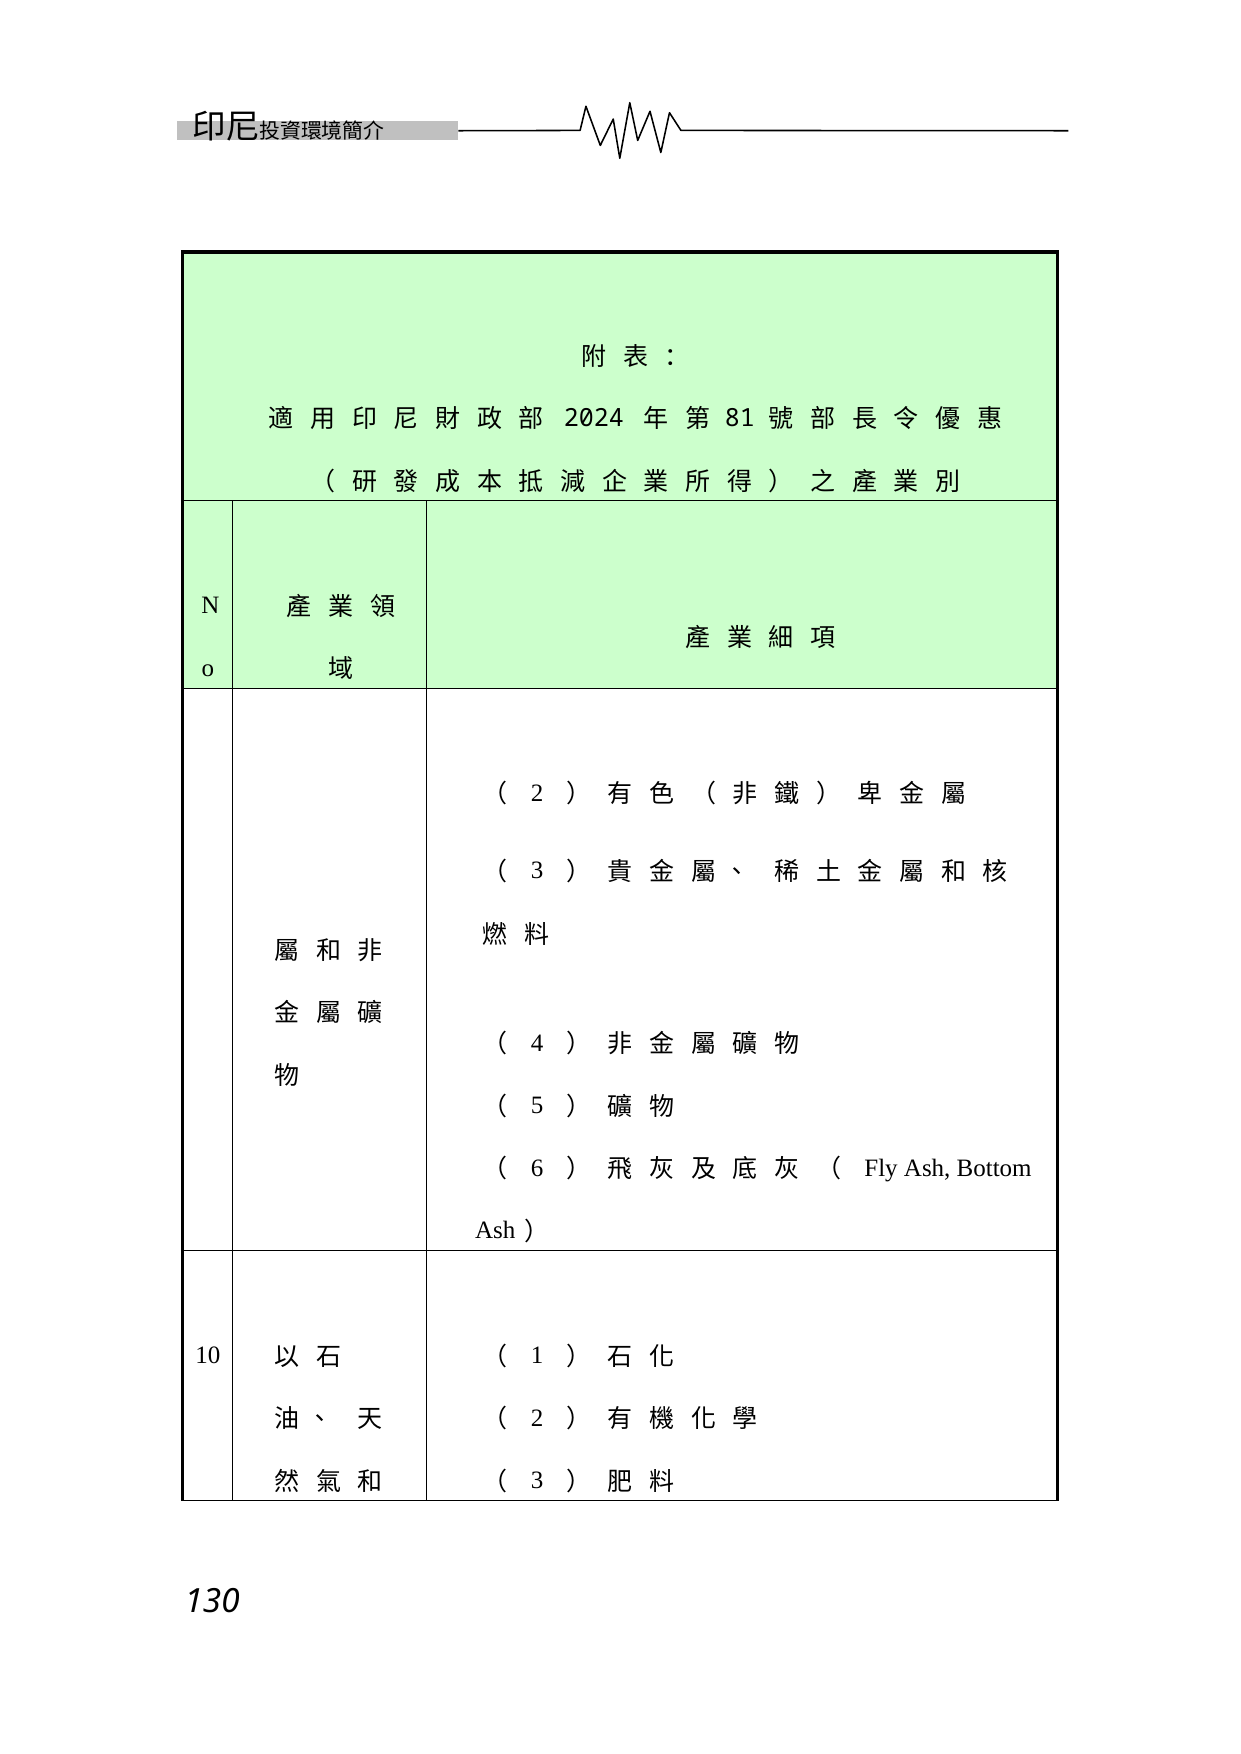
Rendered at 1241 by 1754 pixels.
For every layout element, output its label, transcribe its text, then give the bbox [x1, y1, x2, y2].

table_cell 10 [184, 1251, 232, 1500]
table_header 附表： 適用印尼財政部2024年第81號部長令優惠（研發成本抵減企業所得）之產業別 [184, 254, 1056, 500]
table_cell 產業領域 [233, 501, 426, 688]
table_cell 以石油、天然氣和 [233, 1251, 426, 1500]
table_cell （1）石化 （2）有機化學 （3）肥料 [427, 1251, 1056, 1500]
table_cell （2）有色（非鐵）卑金屬 （3）貴金屬、稀土金屬和核燃料 （4）非金屬礦物 （5）礦物 （6）飛灰及底灰（Fly Ash, Bottom Ash） [427, 689, 1056, 1250]
table_cell 屬和非金屬礦物 [233, 689, 426, 1250]
table_cell 產業細項 [427, 501, 1056, 688]
table_cell [184, 689, 232, 1250]
table_cell No [184, 501, 232, 688]
